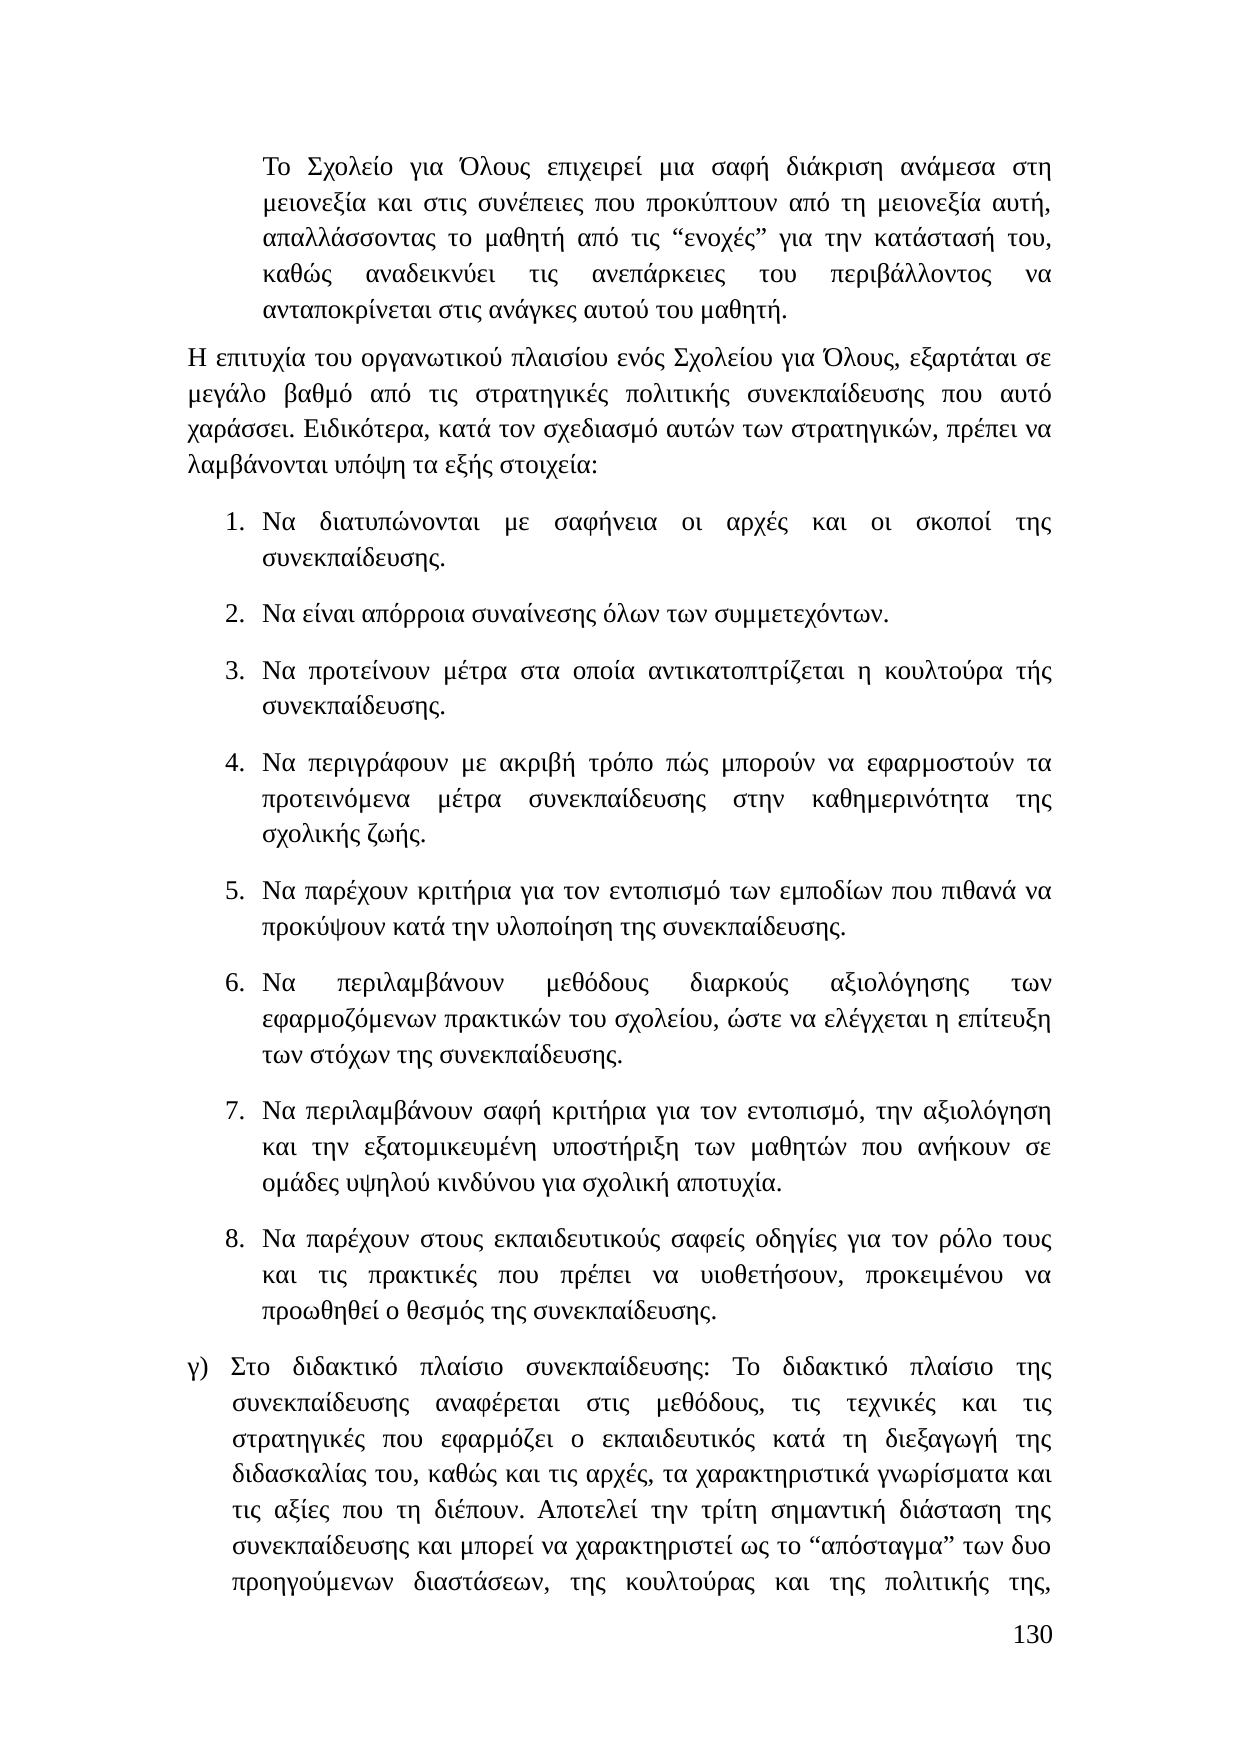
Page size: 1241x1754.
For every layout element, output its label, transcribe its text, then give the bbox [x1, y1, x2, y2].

list Να περιλαμβάνουν σαφή κριτήρια για τον εντοπισμό, την αξιολόγηση και την εξατομικευμένη υποστήριξη των μαθητών που ανήκουν σε ομάδες υψηλού κινδύνου για σχολική αποτυχία. [225, 1094, 1053, 1197]
list Να περιγράφουν με ακριβή τρόπο πώς μπορούν να εφαρμοστούν τα προτεινόμενα μέτρα συνεκπαίδευσης στην καθημερινότητα της σχολικής ζωής. [225, 746, 1053, 849]
list Να είναι απόρροια συναίνεσης όλων των συμμετεχόντων. [225, 597, 1053, 628]
list Να διατυπώνονται με σαφήνεια οι αρχές και οι σκοποί της συνεκπαίδευσης. [225, 505, 1053, 572]
text γ) Στο διδακτικό πλαίσιο συνεκπαίδευσης: Το διδακτικό πλαίσιο της συνεκπαίδευσης αναφέρεται στις μεθόδους, τις τεχνικές και τις στρατηγικές που εφαρμόζει ο εκπαιδευτικός κατά τη διεξαγωγή της διδασκαλίας του, καθώς και τις αρχές, τα χαρακτηριστικά γνωρίσματα και τις αξίες που τη διέπουν. Αποτελεί την τρίτη σημαντική διάσταση της συνεκπαίδευσης και μπορεί να χαρακτηριστεί ως το “απόσταγμα” των δυο προηγούμενων διαστάσεων, της κουλτούρας και της πολιτικής της, [187, 1350, 1053, 1596]
list Να παρέχουν στους εκπαιδευτικούς σαφείς οδηγίες για τον ρόλο τους και τις πρακτικές που πρέπει να υιοθετήσουν, προκειμένου να προωθηθεί ο θεσμός της συνεκπαίδευσης. [225, 1222, 1053, 1325]
text Η επιτυχία του οργανωτικού πλαισίου ενός Σχολείου για Όλους, εξαρτάται σε μεγάλο βαθμό από τις στρατηγικές πολιτικής συνεκπαίδευσης που αυτό χαράσσει. Ειδικότερα, κατά τον σχεδιασμό αυτών των στρατηγικών, πρέπει να λαμβάνονται υπόψη τα εξής στοιχεία: [187, 341, 1053, 479]
list Να παρέχουν κριτήρια για τον εντοπισμό των εμποδίων που πιθανά να προκύψουν κατά την υλοποίηση της συνεκπαίδευσης. [225, 874, 1053, 941]
text Το Σχολείο για Όλους επιχειρεί μια σαφή διάκριση ανάμεσα στη μειονεξία και στις συνέπειες που προκύπτουν από τη μειονεξία αυτή, απαλλάσσοντας το μαθητή από τις “ενοχές” για την κατάστασή του, καθώς αναδεικνύει τις ανεπάρκειες του περιβάλλοντος να ανταποκρίνεται στις ανάγκες αυτού του μαθητή. [262, 150, 1053, 324]
list Να περιλαμβάνουν μεθόδους διαρκούς αξιολόγησης των εφαρμοζόμενων πρακτικών του σχολείου, ώστε να ελέγχεται η επίτευξη των στόχων της συνεκπαίδευσης. [225, 966, 1053, 1069]
list Να προτείνουν μέτρα στα οποία αντικατοπτρίζεται η κουλτούρα τής συνεκπαίδευσης. [225, 654, 1053, 721]
